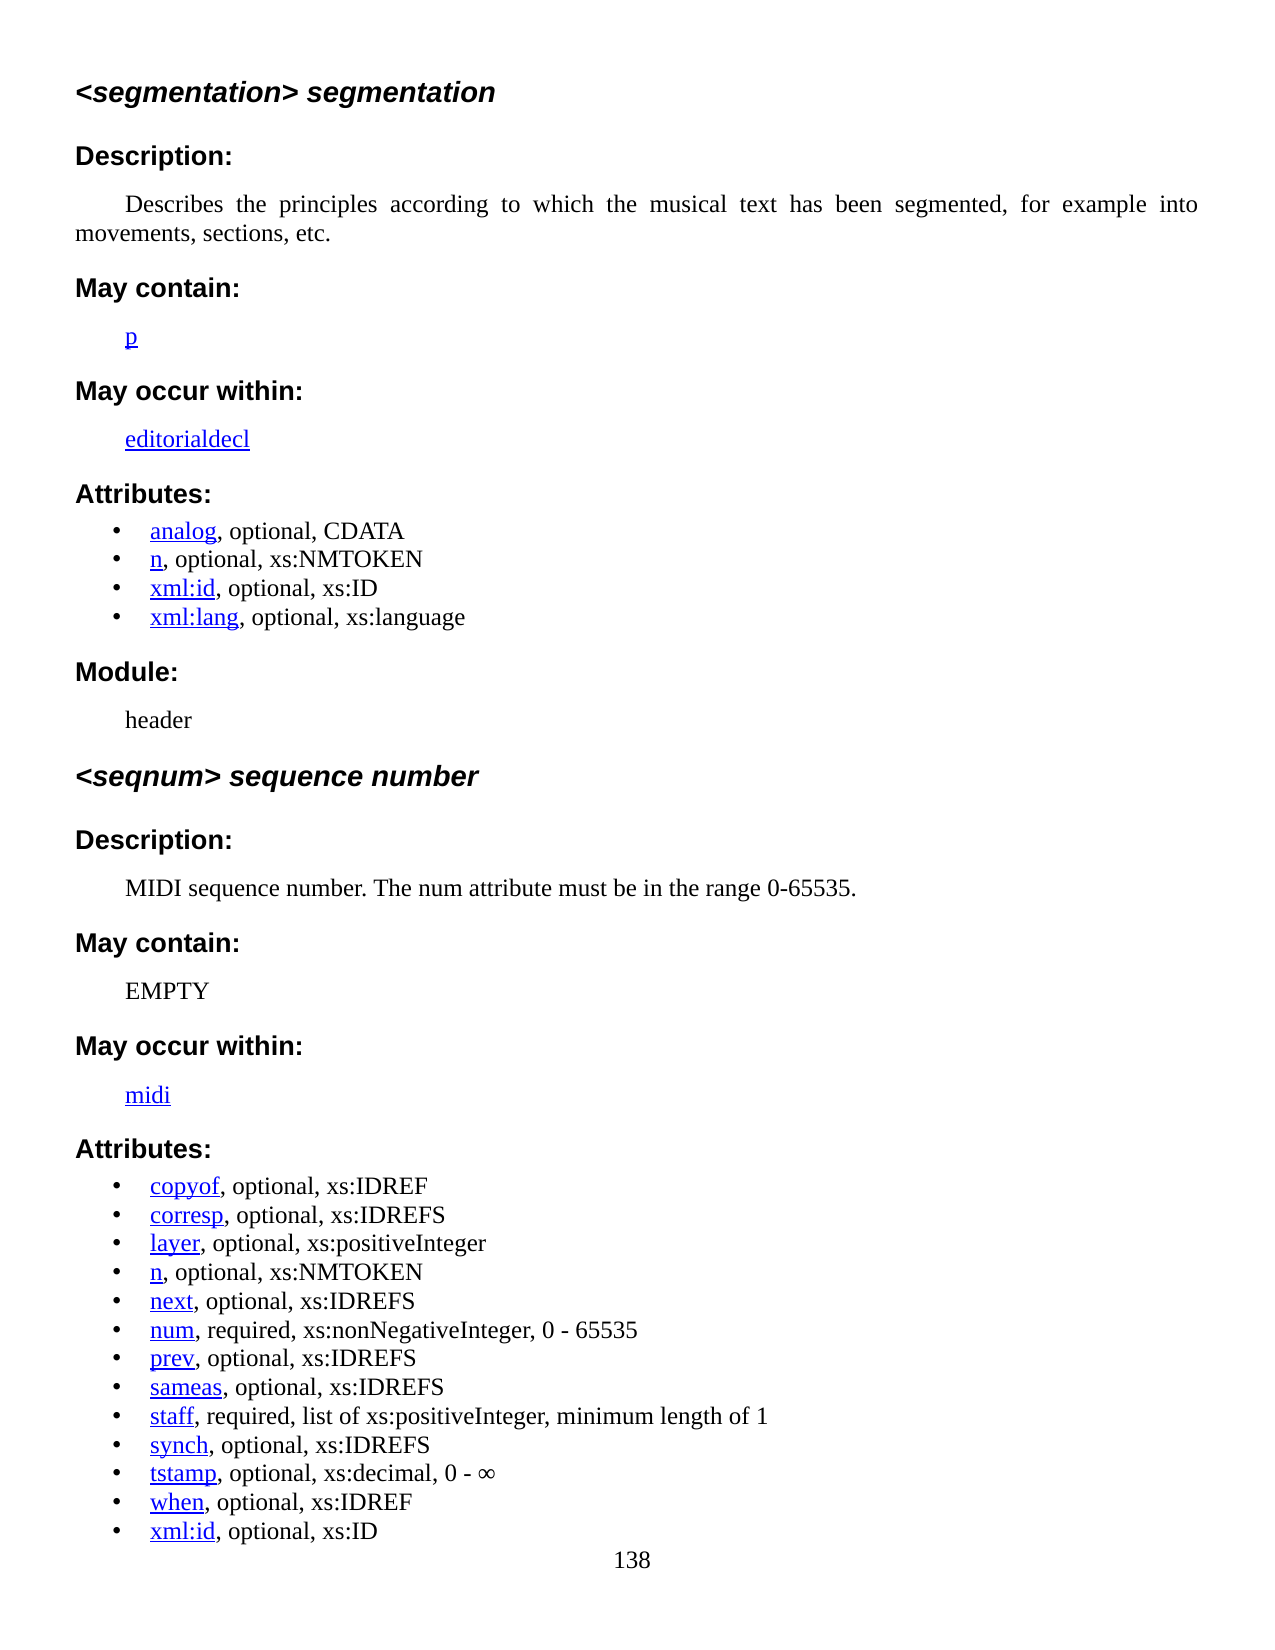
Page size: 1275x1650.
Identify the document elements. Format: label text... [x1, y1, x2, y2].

list prev, optional, xs:IDREFS [112, 1343, 1200, 1372]
list xml:id, optional, xs:ID [112, 1516, 1200, 1545]
text midi [75, 1080, 1200, 1108]
text header [75, 705, 1200, 734]
list sameas, optional, xs:IDREFS [112, 1372, 1200, 1401]
list copyof, optional, xs:IDREF [112, 1171, 1200, 1200]
list n, optional, xs:NMTOKEN [112, 544, 1200, 573]
list n, optional, xs:NMTOKEN [112, 1257, 1200, 1286]
subtitle May occur within: [75, 375, 1200, 406]
list tstamp, optional, xs:decimal, 0 - ∞ [112, 1458, 1200, 1487]
text editorialdecl [75, 424, 1200, 453]
subtitle May occur within: [75, 1030, 1200, 1061]
list layer, optional, xs:positiveInteger [112, 1228, 1200, 1257]
text Describes the principles according to which the musical text has been segmented, for example into movements, sections, etc. [75, 189, 1200, 247]
subtitle May contain: [75, 927, 1200, 958]
list analog, optional, CDATA [112, 516, 1200, 544]
subtitle Attributes: [75, 478, 1200, 509]
subtitle Description: [75, 140, 1200, 171]
subtitle May contain: [75, 272, 1200, 303]
list synch, optional, xs:IDREFS [112, 1430, 1200, 1458]
list xml:id, optional, xs:ID [112, 573, 1200, 602]
list corresp, optional, xs:IDREFS [112, 1200, 1200, 1228]
list next, optional, xs:IDREFS [112, 1286, 1200, 1315]
subtitle <seqnum> sequence number [75, 759, 1200, 792]
list when, optional, xs:IDREF [112, 1487, 1200, 1516]
subtitle Attributes: [75, 1133, 1200, 1165]
subtitle Module: [75, 656, 1200, 687]
subtitle Description: [75, 824, 1200, 855]
subtitle <segmentation> segmentation [75, 75, 1200, 108]
list xml:lang, optional, xs:language [112, 602, 1200, 631]
text EMPTY [75, 976, 1200, 1005]
list staff, required, list of xs:positiveInteger, minimum length of 1 [112, 1401, 1200, 1430]
text p [75, 321, 1200, 350]
list num, required, xs:nonNegativeInteger, 0 - 65535 [112, 1315, 1200, 1343]
text MIDI sequence number. The num attribute must be in the range 0-65535. [75, 873, 1200, 902]
